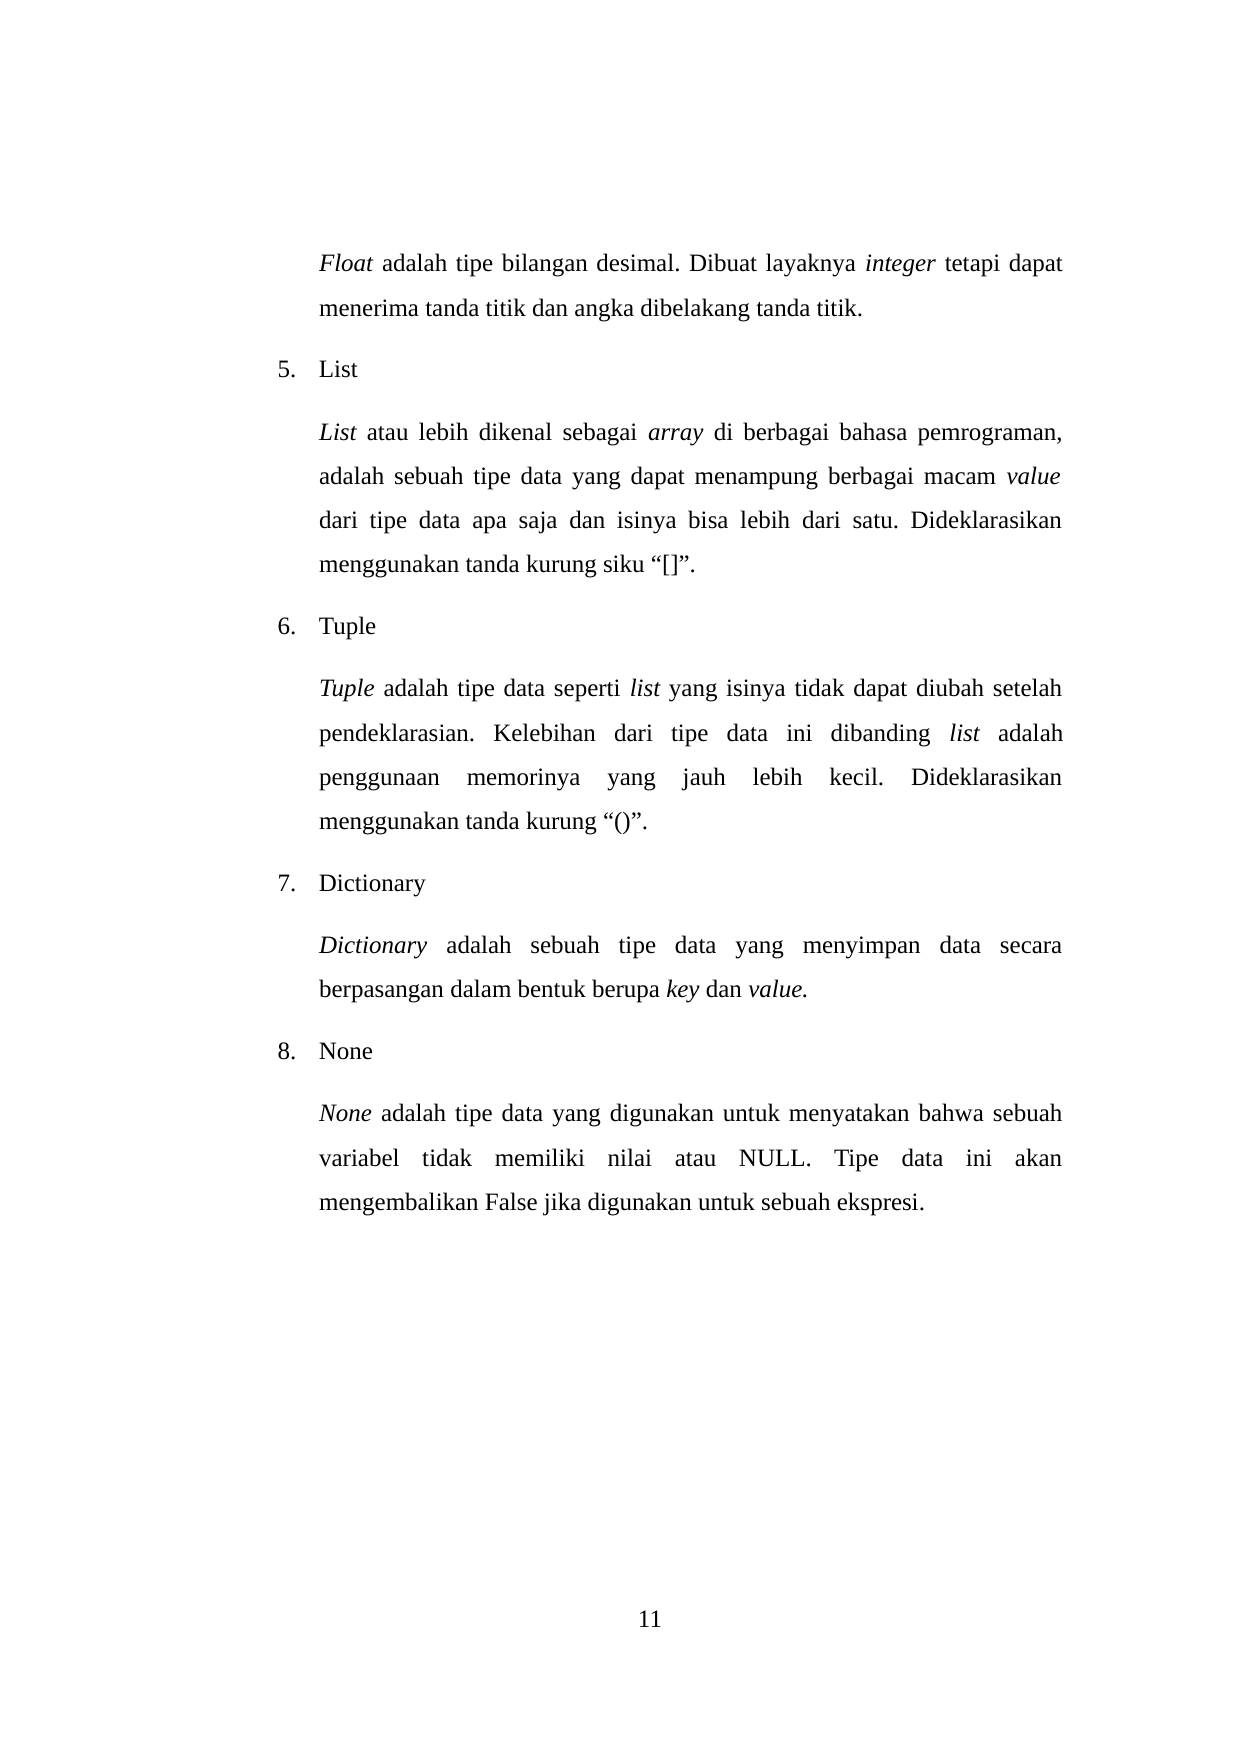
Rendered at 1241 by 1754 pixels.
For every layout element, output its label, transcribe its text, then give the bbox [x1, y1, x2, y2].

list Float adalah tipe bilangan desimal. Dibuat layaknya integer tetapi dapat menerima tanda titik dan angka dibelakang tanda titik. [319, 236, 1063, 325]
list Dictionary adalah sebuah tipe data yang menyimpan data secara berpasangan dalam bentuk berupa key dan value. [319, 918, 1063, 1007]
list Tuple [277, 599, 1063, 643]
list List atau lebih dikenal sebagai array di berbagai bahasa pemrograman, adalah sebuah tipe data yang dapat menampung berbagai macam value dari tipe data apa saja dan isinya bisa lebih dari satu. Dideklarasikan menggunakan tanda kurung siku “[]”. [319, 404, 1063, 582]
list Dictionary [277, 856, 1063, 900]
list Tuple adalah tipe data seperti list yang isinya tidak dapat diubah setelah pendeklarasian. Kelebihan dari tipe data ini dibanding list adalah penggunaan memorinya yang jauh lebih kecil. Dideklarasikan menggunakan tanda kurung “()”. [319, 661, 1063, 838]
list List [277, 342, 1063, 387]
list None adalah tipe data yang digunakan untuk menyatakan bahwa sebuah variabel tidak memiliki nilai atau NULL. Tipe data ini akan mengembalikan False jika digunakan untuk sebuah ekspresi. [319, 1086, 1063, 1219]
list None [277, 1024, 1063, 1068]
